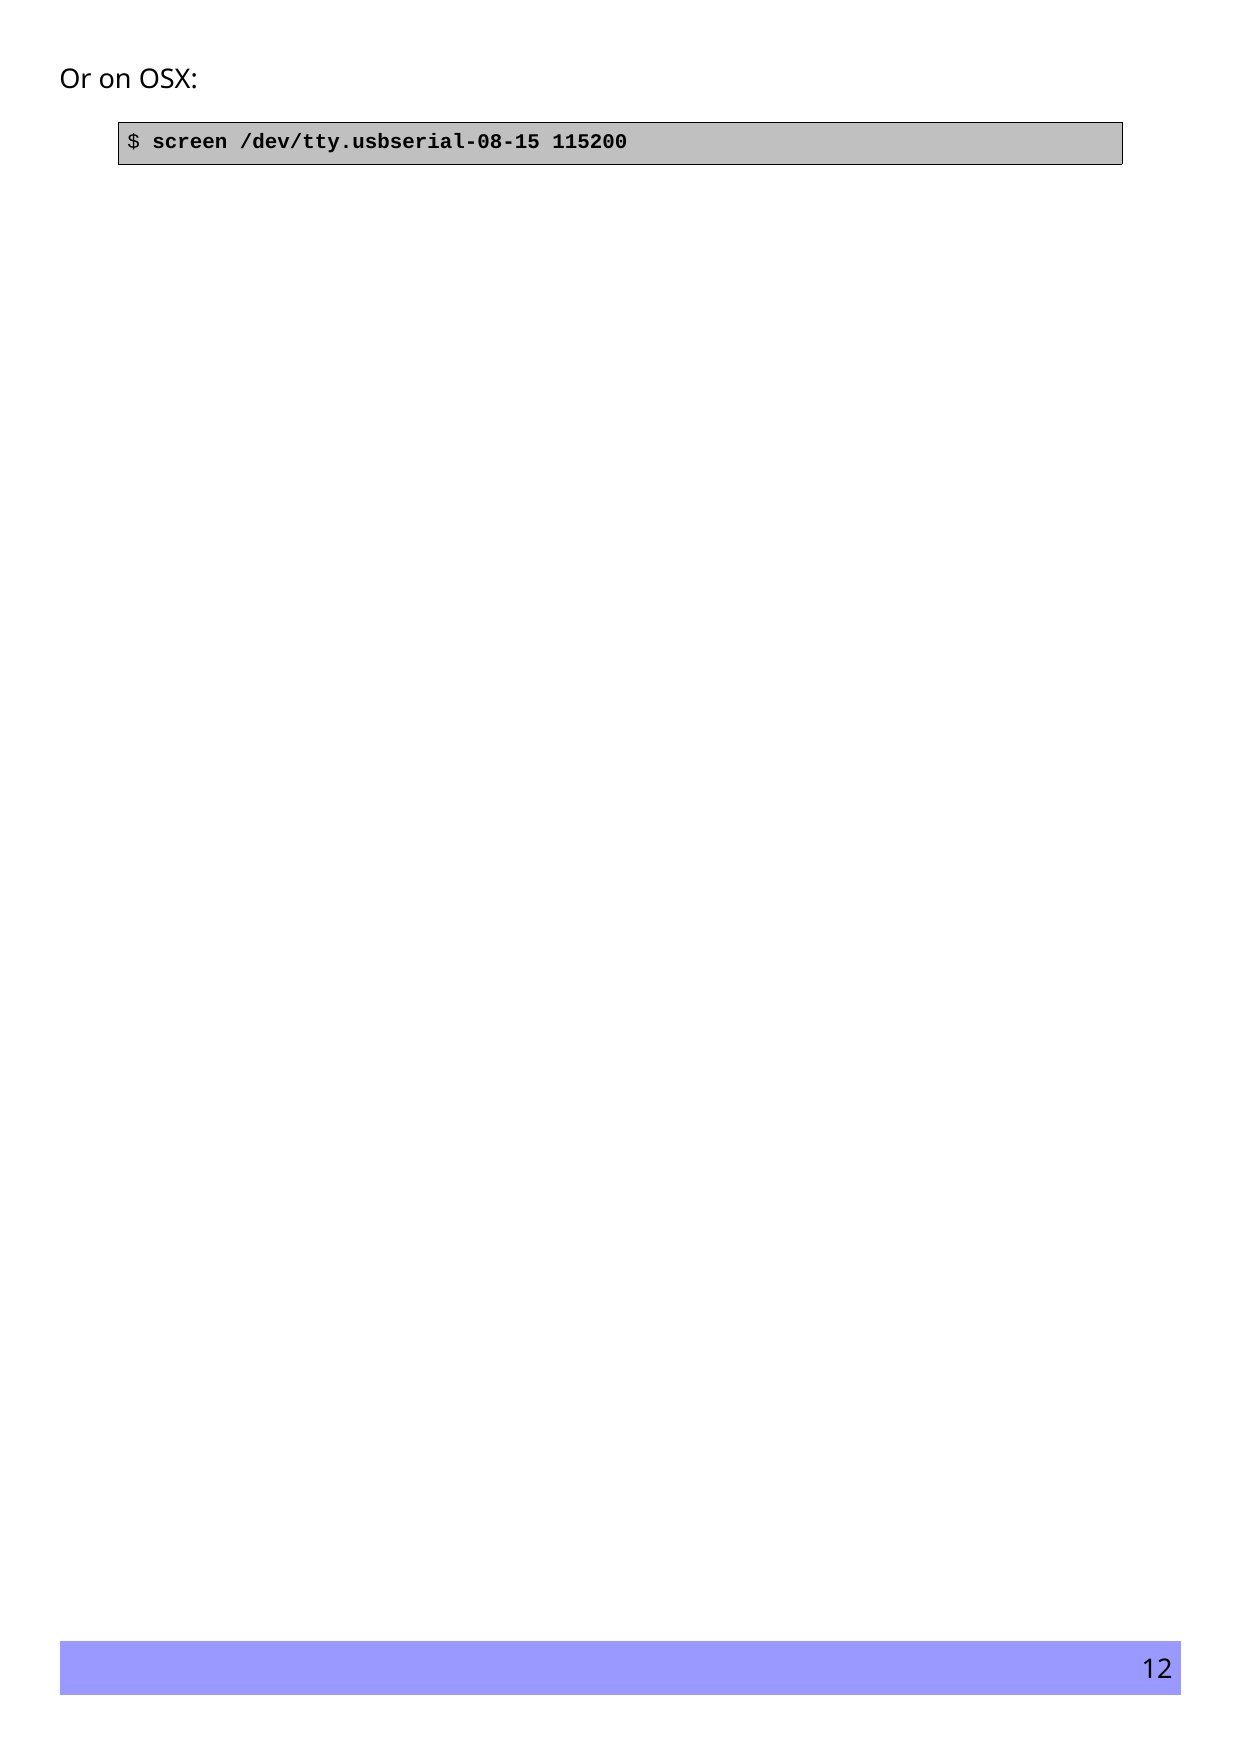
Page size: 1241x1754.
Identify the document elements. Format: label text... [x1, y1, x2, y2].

text $ screen /dev/tty.usbserial-08-15 115200 [119, 123, 1122, 164]
text Or on OSX: [59, 59, 1181, 96]
